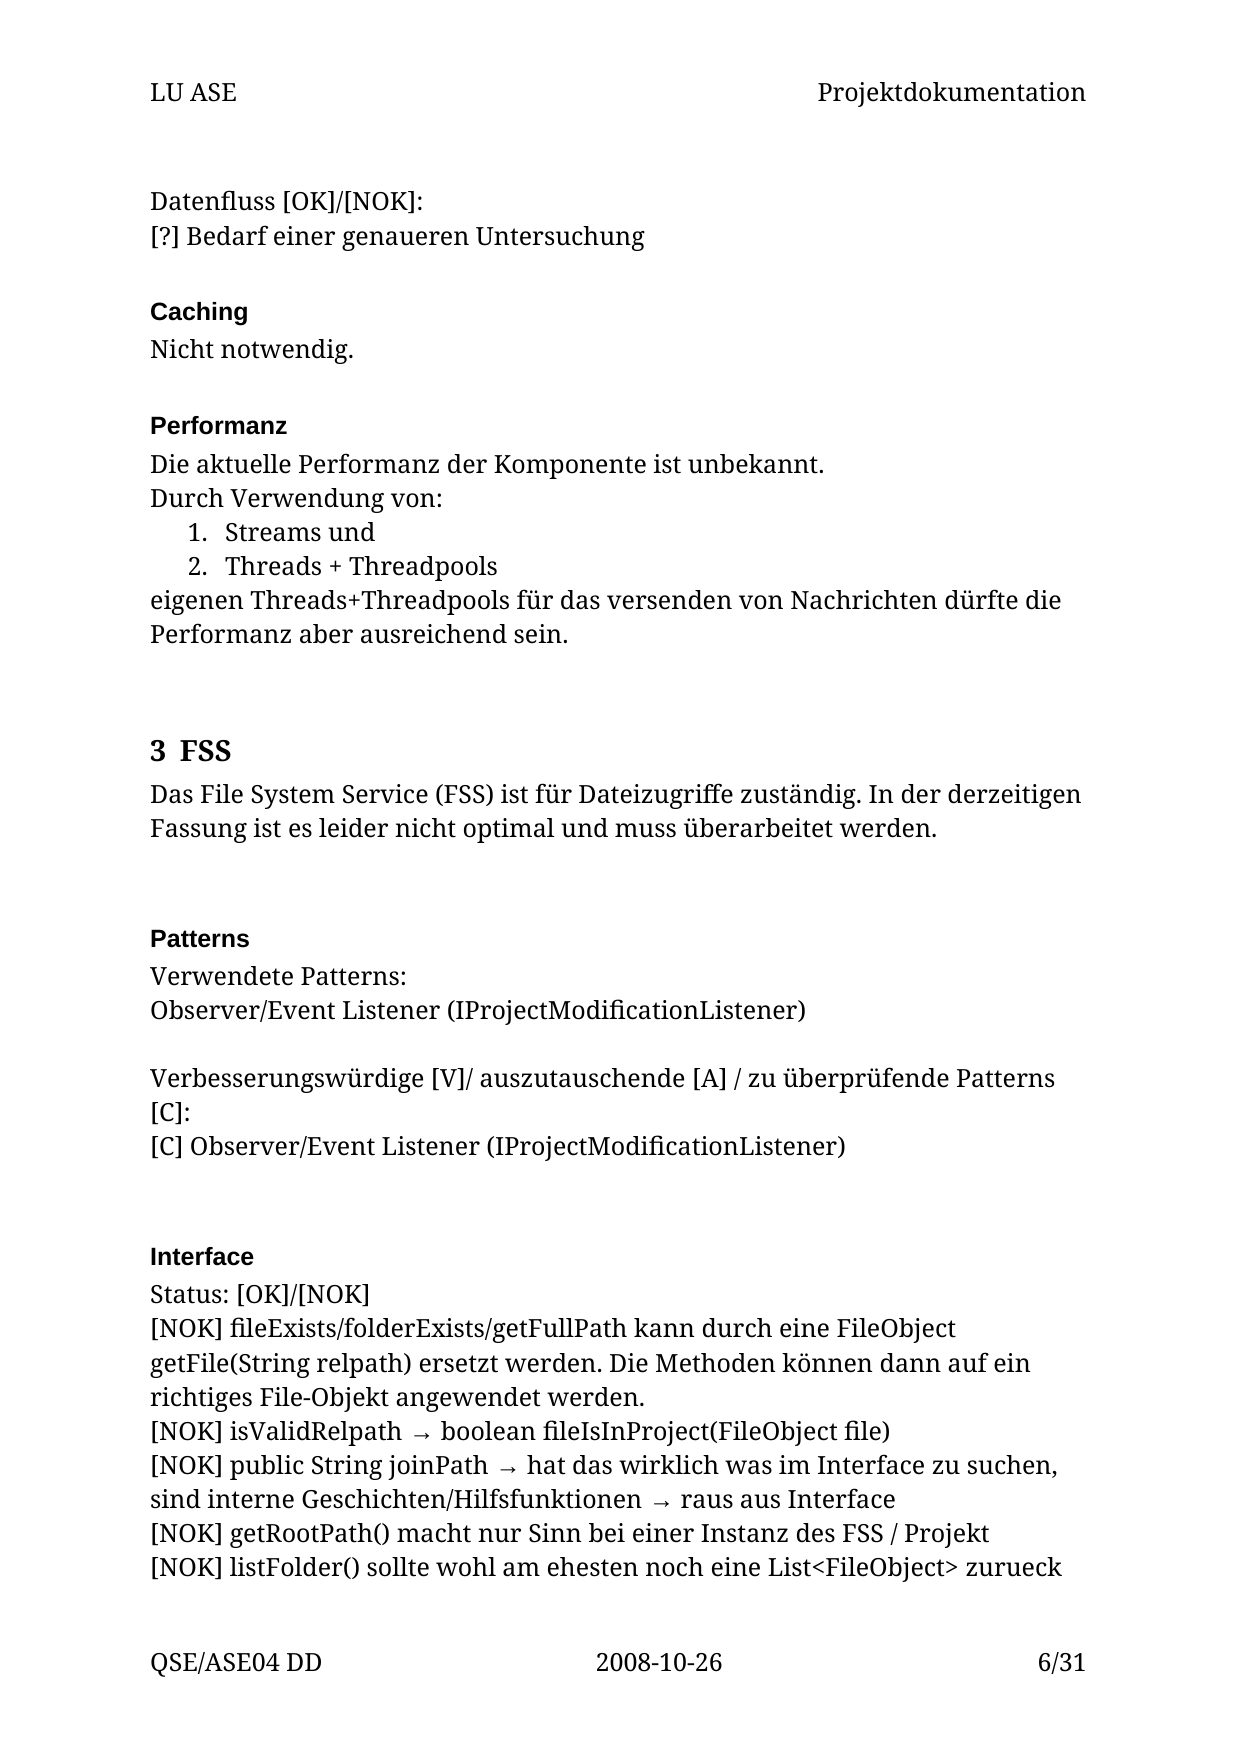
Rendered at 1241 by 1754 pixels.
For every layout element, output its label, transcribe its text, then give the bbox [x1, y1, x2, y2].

text Verbesserungswürdige [V]/ auszutauschende [A] / zu überprüfende Patterns [C]: [150, 1061, 1090, 1129]
subtitle Patterns [150, 924, 1090, 952]
subtitle Caching [150, 298, 1090, 326]
text [NOK] listFolder() sollte wohl am ehesten noch eine List<FileObject> zurueck [150, 1549, 1090, 1584]
text Observer/Event Listener (IProjectModificationListener) [150, 993, 1090, 1027]
text [NOK] public String joinPath → hat das wirklich was im Interface zu suchen, sind interne Geschichten/Hilfsfunktionen → raus aus Interface [150, 1447, 1090, 1516]
list Streams und [187, 514, 1090, 548]
text Die aktuelle Performanz der Komponente ist unbekannt. [150, 446, 1090, 480]
text eigenen Threads+Threadpools für das versenden von Nachrichten dürfte die Performanz aber ausreichend sein. [150, 582, 1090, 651]
subtitle Interface [150, 1243, 1090, 1271]
text Nicht notwendig. [150, 332, 1090, 366]
text [?] Bedarf einer genaueren Untersuchung [150, 218, 1090, 252]
subtitle FSS [150, 731, 1090, 770]
text Datenfluss [OK]/[NOK]: [150, 184, 1090, 218]
text [NOK] getRootPath() macht nur Sinn bei einer Instanz des FSS / Projekt [150, 1516, 1090, 1549]
text Durch Verwendung von: [150, 480, 1090, 514]
subtitle Performanz [150, 412, 1090, 440]
text Status: [OK]/[NOK] [150, 1277, 1090, 1311]
text [NOK] fileExists/folderExists/getFullPath kann durch eine FileObject getFile(String relpath) ersetzt werden. Die Methoden können dann auf ein richtiges File-Objekt angewendet werden. [150, 1311, 1090, 1413]
text [C] Observer/Event Listener (IProjectModificationListener) [150, 1129, 1090, 1163]
list Threads + Threadpools [187, 548, 1090, 582]
text [NOK] isValidRelpath → boolean fileIsInProject(FileObject file) [150, 1413, 1090, 1447]
text Verwendete Patterns: [150, 959, 1090, 993]
text Das File System Service (FSS) ist für Dateizugriffe zuständig. In der derzeitigen Fassung ist es leider nicht optimal und muss überarbeitet werden. [150, 776, 1090, 844]
